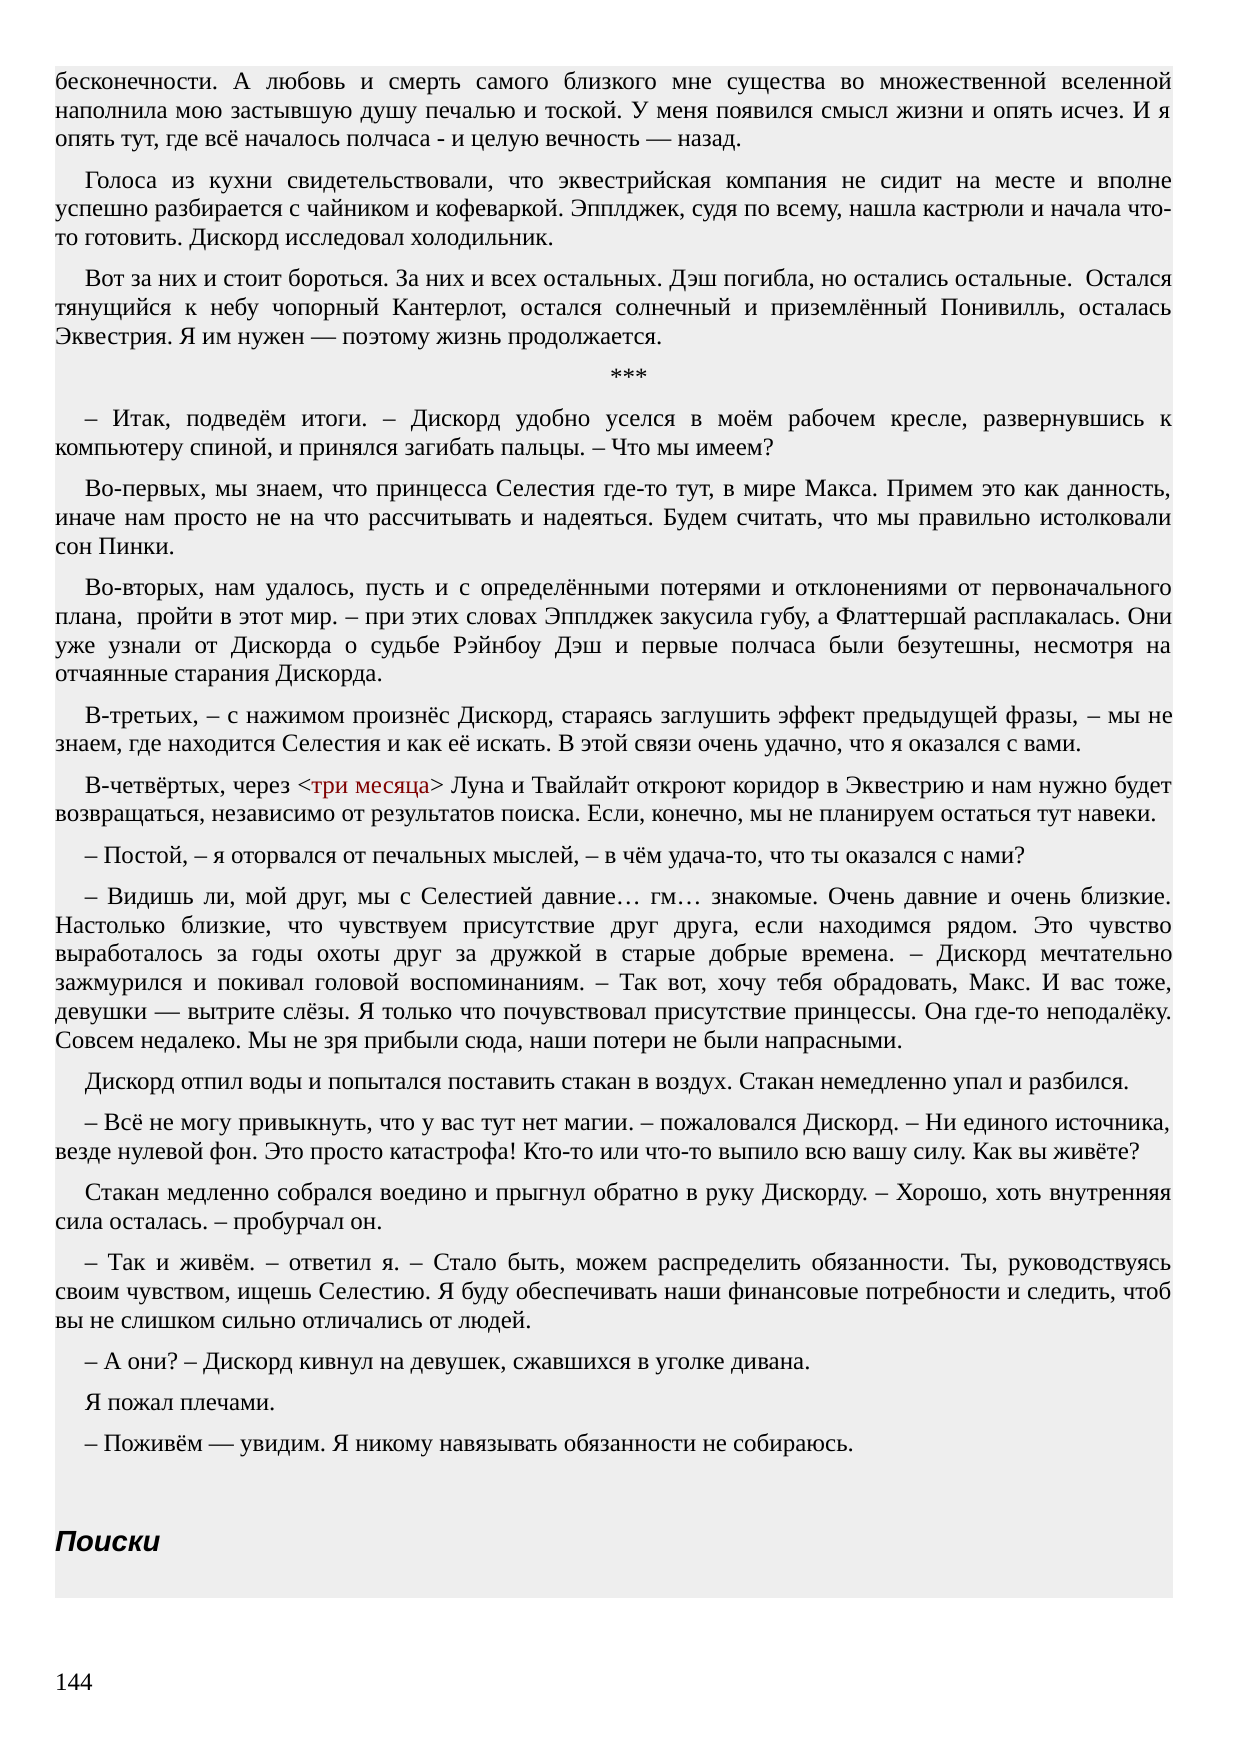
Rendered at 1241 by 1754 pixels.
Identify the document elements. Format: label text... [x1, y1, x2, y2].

text Во-первых, мы знаем, что принцесса Селестия где-то тут, в мире Макса. Примем это как данность, иначе нам просто не на что рассчитывать и надеяться. Будем считать, что мы правильно истолковали сон Пинки. [55, 473, 1173, 560]
text Дискорд отпил воды и попытался поставить стакан в воздух. Стакан немедленно упал и разбился. [55, 1066, 1173, 1095]
text *** [55, 362, 1173, 391]
text – Так и живём. – ответил я. – Стало быть, можем распределить обязанности. Ты, руководствуясь своим чувством, ищешь Селестию. Я буду обеспечивать наши финансовые потребности и следить, чтоб вы не слишком сильно отличались от людей. [55, 1247, 1173, 1333]
text В-третьих, – с нажимом произнёс Дискорд, стараясь заглушить эффект предыдущей фразы, – мы не знаем, где находится Селестия и как её искать. В этой связи очень удачно, что я оказался с вами. [55, 700, 1173, 757]
text – Видишь ли, мой друг, мы с Селестией давние… гм… знакомые. Очень давние и очень близкие. Настолько близкие, что чувствуем присутствие друг друга, если находимся рядом. Это чувство выработалось за годы охоты друг за дружкой в старые добрые времена. – Дискорд мечтательно зажмурился и покивал головой воспоминаниям. – Так вот, хочу тебя обрадовать, Макс. И вас тоже, девушки — вытрите слёзы. Я только что почувствовал присутствие принцессы. Она где-то неподалёку. Совсем недалеко. Мы не зря прибыли сюда, наши потери не были напрасными. [55, 881, 1173, 1053]
text – Всё не могу привыкнуть, что у вас тут нет магии. – пожаловался Дискорд. – Ни единого источника, везде нулевой фон. Это просто катастрофа! Кто-то или что-то выпило всю вашу силу. Как вы живёте? [55, 1107, 1173, 1165]
text – Постой, – я оторвался от печальных мыслей, – в чём удача-то, что ты оказался с нами? [55, 840, 1173, 868]
text Во-вторых, нам удалось, пусть и с определёнными потерями и отклонениями от первоначального плана, пройти в этот мир. – при этих словах Эпплджек закусила губу, а Флаттершай расплакалась. Они уже узнали от Дискорда о судьбе Рэйнбоу Дэш и первые полчаса были безутешны, несмотря на отчаянные старания Дискорда. [55, 572, 1173, 687]
text В-четвёртых, через <три месяца> Луна и Твайлайт откроют коридор в Эквестрию и нам нужно будет возвращаться, независимо от результатов поиска. Если, конечно, мы не планируем остаться тут навеки. [55, 770, 1173, 827]
text Стакан медленно собрался воедино и прыгнул обратно в руку Дискорду. – Хорошо, хоть внутренняя сила осталась. – пробурчал он. [55, 1177, 1173, 1235]
text Голоса из кухни свидетельствовали, что эквестрийская компания не сидит на месте и вполне успешно разбирается с чайником и кофеваркой. Эпплджек, судя по всему, нашла кастрюли и начала что-то готовить. Дискорд исследовал холодильник. [55, 165, 1173, 251]
text – Поживём — увидим. Я никому навязывать обязанности не собираюсь. [55, 1428, 1173, 1457]
text – Итак, подведём итоги. – Дискорд удобно уселся в моём рабочем кресле, развернувшись к компьютеру спиной, и принялся загибать пальцы. – Что мы имеем? [55, 403, 1173, 461]
text Вот за них и стоит бороться. За них и всех остальных. Дэш погибла, но остались остальные. Остался тянущийся к небу чопорный Кантерлот, остался солнечный и приземлённый Понивилль, осталась Эквестрия. Я им нужен — поэтому жизнь продолжается. [55, 263, 1173, 350]
subtitle Поиски [55, 1523, 1173, 1557]
text – А они? – Дискорд кивнул на девушек, сжавшихся в уголке дивана. [55, 1346, 1173, 1375]
text бесконечности. А любовь и смерть самого близкого мне существа во множественной вселенной наполнила мою застывшую душу печалью и тоской. У меня появился смысл жизни и опять исчез. И я опять тут, где всё началось полчаса - и целую вечность — назад. [55, 66, 1173, 152]
text Я пожал плечами. [55, 1387, 1173, 1416]
